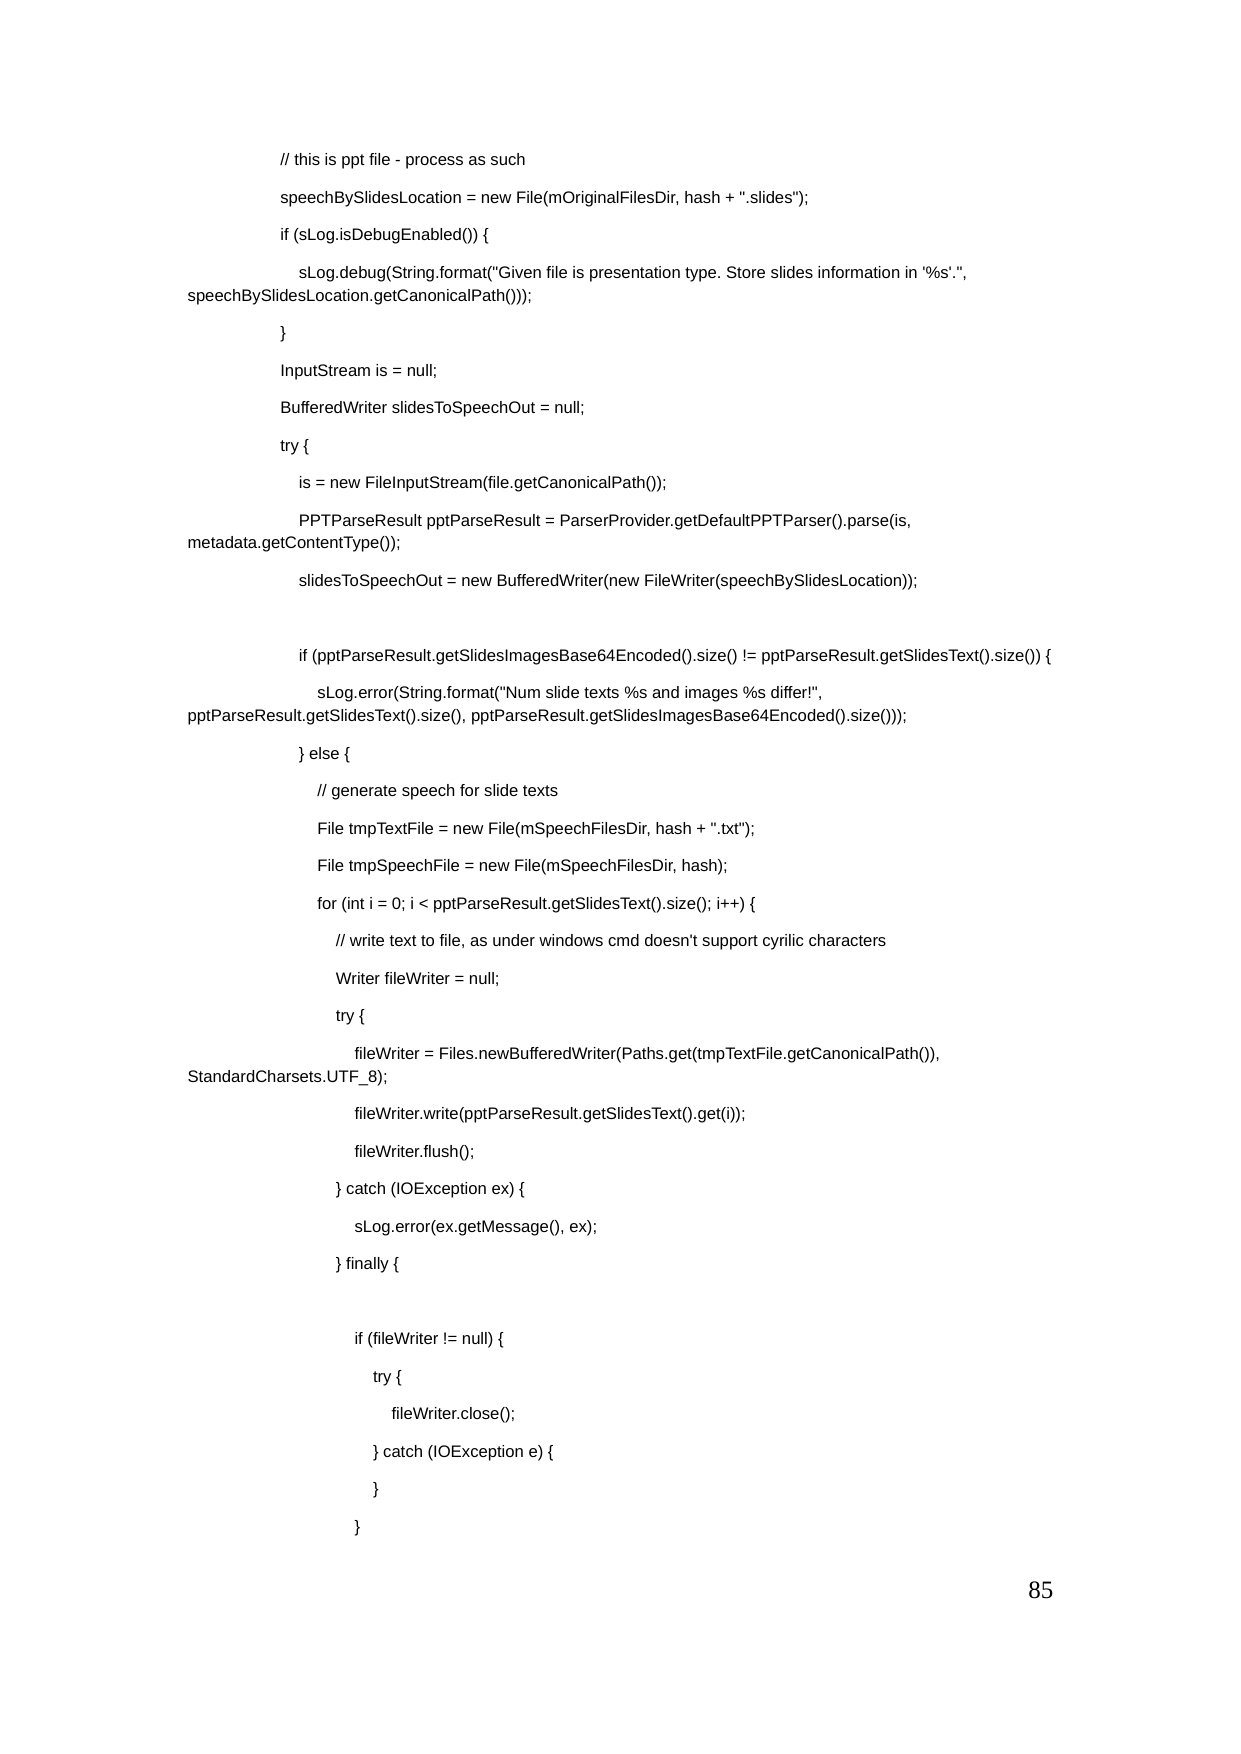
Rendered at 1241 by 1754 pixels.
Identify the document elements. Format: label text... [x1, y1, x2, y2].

text } [187, 323, 1053, 342]
text BufferedWriter slidesToSpeechOut = null; [187, 398, 1053, 417]
text fileWriter.write(pptParseResult.getSlidesText().get(i)); [187, 1104, 1053, 1123]
text fileWriter.flush(); [187, 1142, 1053, 1161]
text is = new FileInputStream(file.getCanonicalPath()); [187, 473, 1053, 492]
text InputStream is = null; [187, 360, 1053, 379]
text } catch (IOException e) { [187, 1442, 1053, 1461]
text sLog.debug(String.format("Given file is presentation type. Store slides information in '%s'.", speechBySlidesLocation.getCanonicalPath())); [187, 262, 1053, 304]
text // write text to file, as under windows cmd doesn't support cyrilic characters [187, 931, 1053, 950]
text fileWriter.close(); [187, 1404, 1053, 1423]
text try { [187, 1367, 1053, 1386]
text slidesToSpeechOut = new BufferedWriter(new FileWriter(speechBySlidesLocation)); [187, 571, 1053, 590]
text } finally { [187, 1254, 1053, 1273]
text PPTParseResult pptParseResult = ParserProvider.getDefaultPPTParser().parse(is, metadata.getContentType()); [187, 510, 1053, 552]
text Writer fileWriter = null; [187, 969, 1053, 988]
text } [187, 1479, 1053, 1498]
text } catch (IOException ex) { [187, 1179, 1053, 1198]
text speechBySlidesLocation = new File(mOriginalFilesDir, hash + ".slides"); [187, 187, 1053, 207]
text if (fileWriter != null) { [187, 1329, 1053, 1348]
text } else { [187, 744, 1053, 763]
text sLog.error(String.format("Num slide texts %s and images %s differ!", pptParseResult.getSlidesText().size(), pptParseResult.getSlidesImagesBase64Encoded().size())); [187, 683, 1053, 725]
text // this is ppt file - process as such [187, 150, 1053, 169]
text try { [187, 1006, 1053, 1025]
text File tmpSpeechFile = new File(mSpeechFilesDir, hash); [187, 856, 1053, 875]
text } [187, 1517, 1053, 1536]
text if (sLog.isDebugEnabled()) { [187, 225, 1053, 244]
text for (int i = 0; i < pptParseResult.getSlidesText().size(); i++) { [187, 894, 1053, 913]
text // generate speech for slide texts [187, 781, 1053, 800]
text if (pptParseResult.getSlidesImagesBase64Encoded().size() != pptParseResult.getSlidesText().size()) { [187, 646, 1053, 665]
text sLog.error(ex.getMessage(), ex); [187, 1217, 1053, 1236]
text fileWriter = Files.newBufferedWriter(Paths.get(tmpTextFile.getCanonicalPath()), StandardCharsets.UTF_8); [187, 1044, 1053, 1086]
text try { [187, 435, 1053, 454]
text File tmpTextFile = new File(mSpeechFilesDir, hash + ".txt"); [187, 819, 1053, 838]
